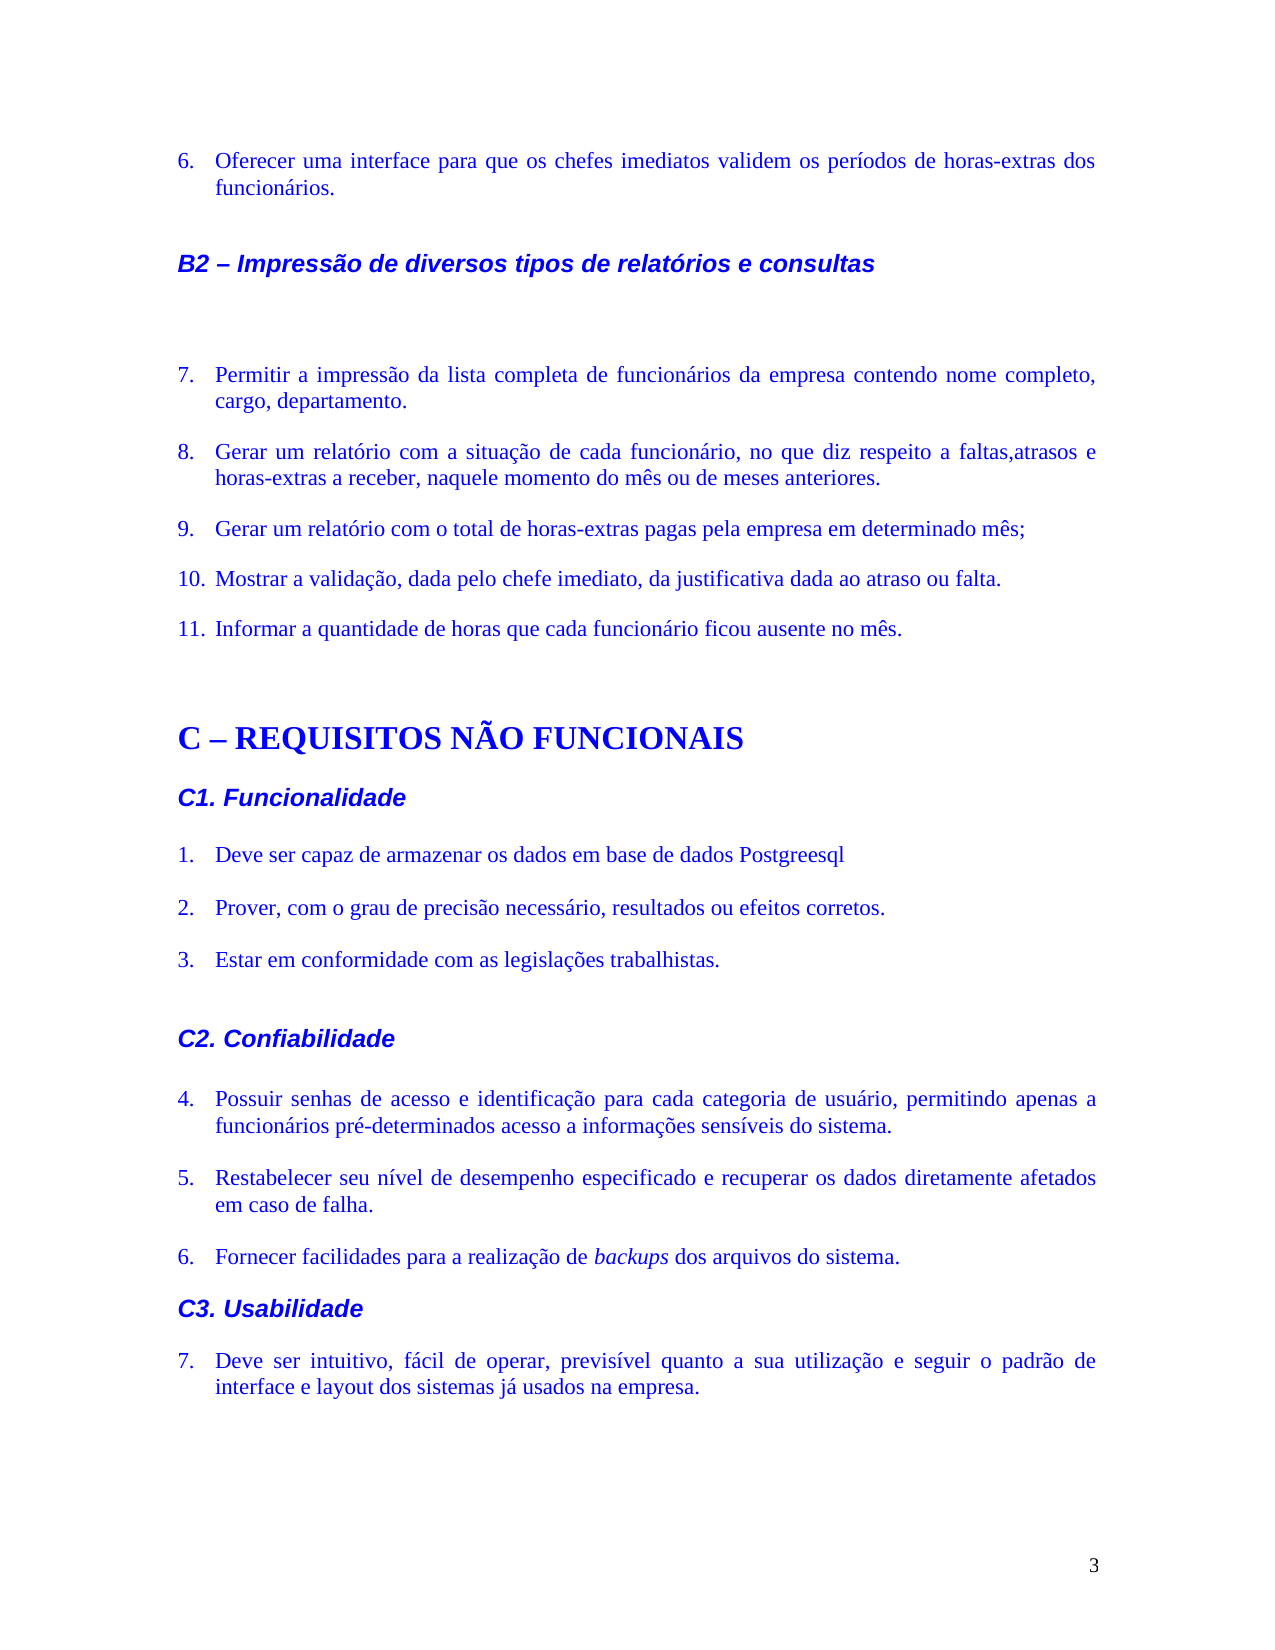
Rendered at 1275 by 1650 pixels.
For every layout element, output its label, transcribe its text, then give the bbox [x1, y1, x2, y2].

list Gerar um relatório com o total de horas-extras pagas pela empresa em determinado mês; [177, 515, 1098, 541]
list Fornecer facilidades para a realização de backups dos arquivos do sistema. [177, 1243, 1098, 1270]
list Informar a quantidade de horas que cada funcionário ficou ausente no mês. [177, 616, 1098, 642]
list Deve ser intuitivo, fácil de operar, previsível quanto a sua utilização e seguir o padrão de interface e layout dos sistemas já usados na empresa. [177, 1347, 1098, 1399]
list Prover, com o grau de precisão necessário, resultados ou efeitos corretos. [177, 893, 1098, 920]
list Oferecer uma interface para que os chefes imediatos validem os períodos de horas-extras dos funcionários. [177, 148, 1098, 200]
subtitle C2. Confiabilidade [177, 1024, 1098, 1053]
list Mostrar a validação, dada pelo chefe imediato, da justificativa dada ao atraso ou falta. [177, 565, 1098, 591]
list Restabelecer seu nível de desempenho especificado e recuperar os dados diretamente afetados em caso de falha. [177, 1164, 1098, 1217]
list Deve ser capaz de armazenar os dados em base de dados Postgreesql [177, 841, 1098, 867]
list Estar em conformidade com as legislações trabalhistas. [177, 946, 1098, 973]
text C3. Usabilidade [177, 1294, 1098, 1323]
subtitle C – REQUISITOS NÃO FUNCIONAIS [177, 719, 1098, 757]
list Possuir senhas de acesso e identificação para cada categoria de usuário, permitindo apenas a funcionários pré-determinados acesso a informações sensíveis do sistema. [177, 1085, 1098, 1138]
list Permitir a impressão da lista completa de funcionários da empresa contendo nome completo, cargo, departamento. [177, 361, 1098, 414]
list Gerar um relatório com a situação de cada funcionário, no que diz respeito a faltas,atrasos e horas-extras a receber, naquele momento do mês ou de meses anteriores. [177, 438, 1098, 491]
text C1. Funcionalidade [177, 783, 1098, 812]
subtitle B2 – Impressão de diversos tipos de relatórios e consultas [177, 249, 1098, 278]
